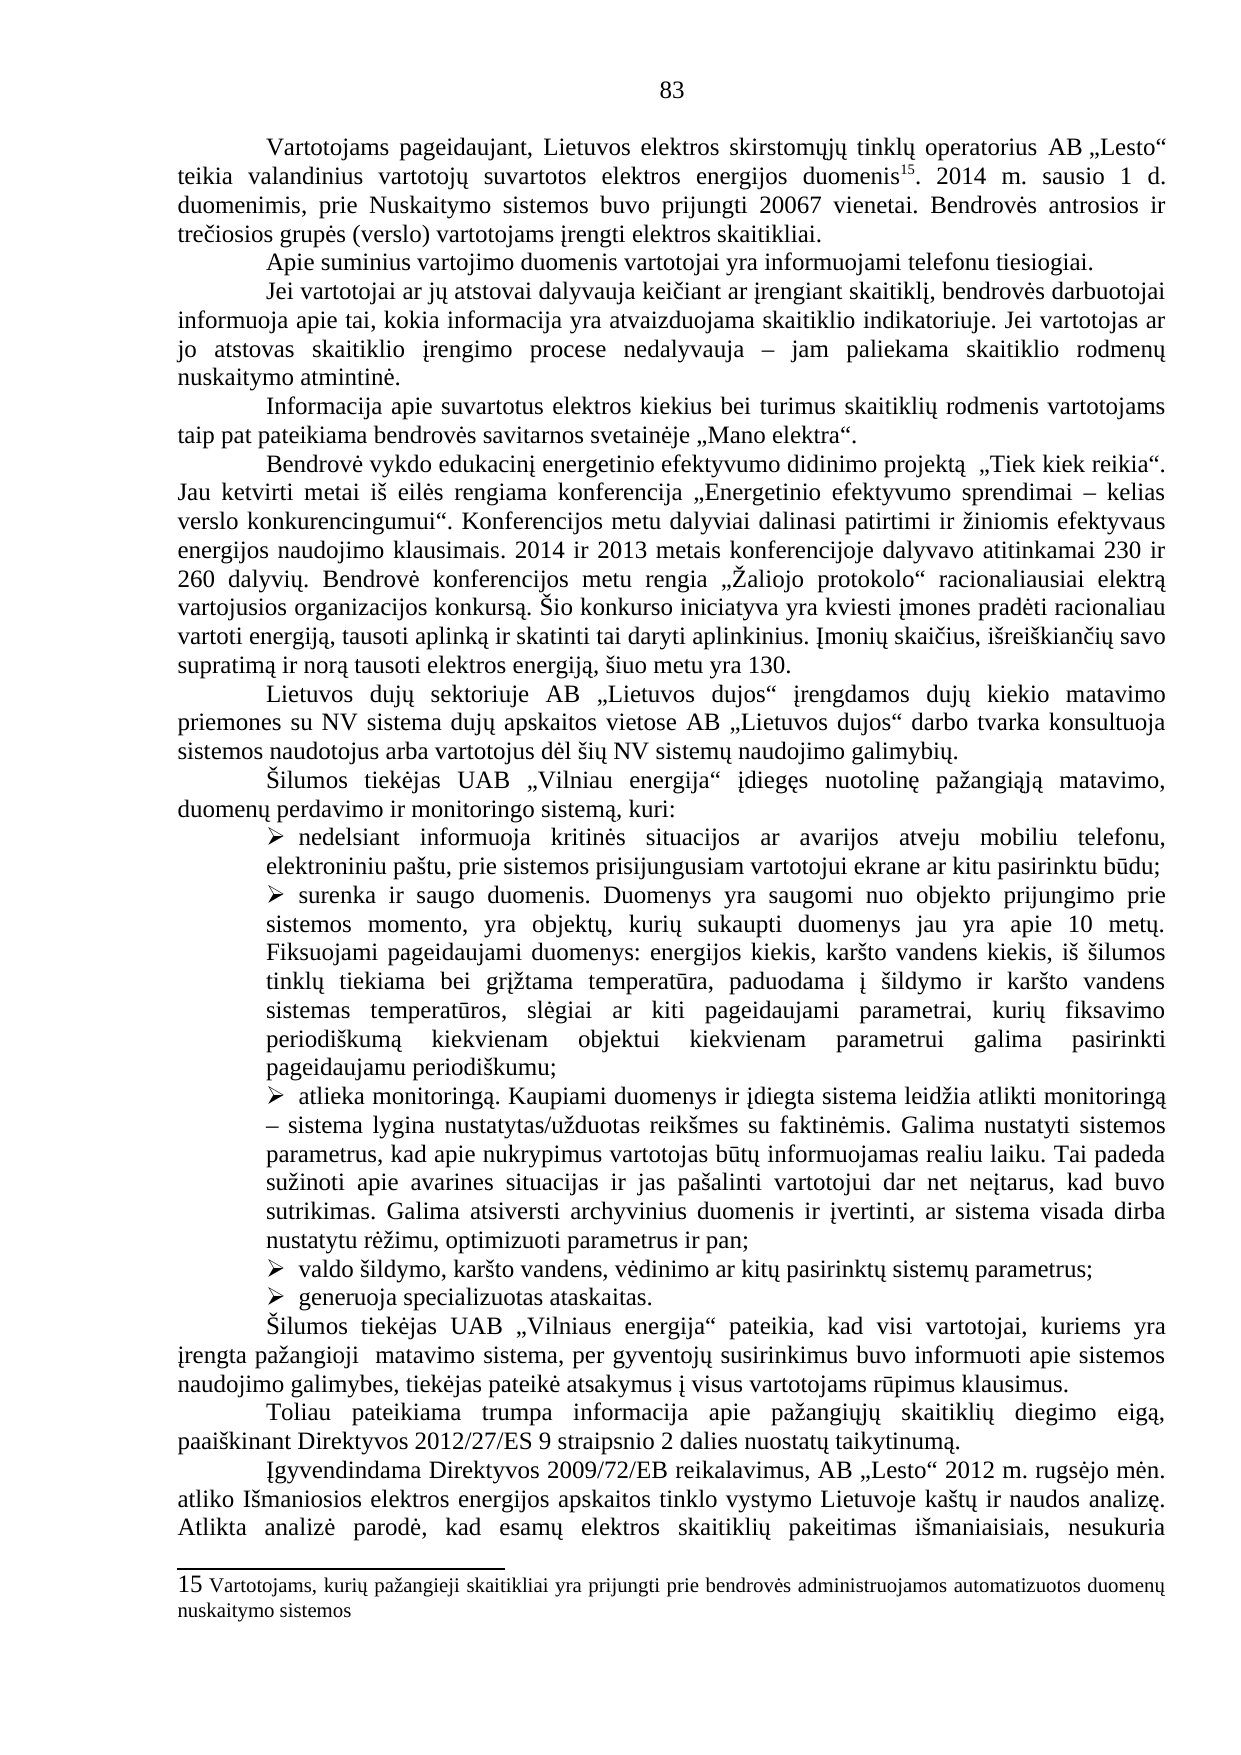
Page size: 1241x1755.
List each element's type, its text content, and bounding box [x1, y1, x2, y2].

text generuoja specializuotas ataskaitas. [266, 1282, 1166, 1311]
text valdo šildymo, karšto vandens, vėdinimo ar kitų pasirinktų sistemų parametrus; [266, 1254, 1166, 1282]
text Bendrovė vykdo edukacinį energetinio efektyvumo didinimo projektą „Tiek kiek reikia“. Jau ketvirti metai iš eilės rengiama konferencija „Energetinio efektyvumo sprendimai – kelias verslo konkurencingumui“. Konferencijos metu dalyviai dalinasi patirtimi ir žiniomis efektyvaus energijos naudojimo klausimais. 2014 ir 2013 metais konferencijoje dalyvavo atitinkamai 230 ir 260 dalyvių. Bendrovė konferencijos metu rengia „Žaliojo protokolo“ racionaliausiai elektrą vartojusios organizacijos konkursą. Šio konkurso iniciatyva yra kviesti įmones pradėti racionaliau vartoti energiją, tausoti aplinką ir skatinti tai daryti aplinkinius. Įmonių skaičius, išreiškiančių savo supratimą ir norą tausoti elektros energiją, šiuo metu yra 130. [177, 449, 1166, 679]
text Jei vartotojai ar jų atstovai dalyvauja keičiant ar įrengiant skaitiklį, bendrovės darbuotojai informuoja apie tai, kokia informacija yra atvaizduojama skaitiklio indikatoriuje. Jei vartotojas ar jo atstovas skaitiklio įrengimo procese nedalyvauja – jam paliekama skaitiklio rodmenų nuskaitymo atmintinė. [177, 276, 1166, 391]
text Apie suminius vartojimo duomenis vartotojai yra informuojami telefonu tiesiogiai. [177, 247, 1166, 276]
text Šilumos tiekėjas UAB „Vilniaus energija“ pateikia, kad visi vartotojai, kuriems yra įrengta pažangioji matavimo sistema, per gyventojų susirinkimus buvo informuoti apie sistemos naudojimo galimybes, tiekėjas pateikė atsakymus į visus vartotojams rūpimus klausimus. [177, 1311, 1166, 1397]
text Toliau pateikiama trumpa informacija apie pažangiųjų skaitiklių diegimo eigą, paaiškinant Direktyvos 2012/27/ES 9 straipsnio 2 dalies nuostatų taikytinumą. [177, 1397, 1166, 1455]
text surenka ir saugo duomenis. Duomenys yra saugomi nuo objekto prijungimo prie sistemos momento, yra objektų, kurių sukaupti duomenys jau yra apie 10 metų. Fiksuojami pageidaujami duomenys: energijos kiekis, karšto vandens kiekis, iš šilumos tinklų tiekiama bei grįžtama temperatūra, paduodama į šildymo ir karšto vandens sistemas temperatūros, slėgiai ar kiti pageidaujami parametrai, kurių fiksavimo periodiškumą kiekvienam objektui kiekvienam parametrui galima pasirinkti pageidaujamu periodiškumu; [266, 880, 1166, 1081]
text Įgyvendindama Direktyvos 2009/72/EB reikalavimus, AB „Lesto“ 2012 m. rugsėjo mėn. atliko Išmaniosios elektros energijos apskaitos tinklo vystymo Lietuvoje kaštų ir naudos analizę. Atlikta analizė parodė, kad esamų elektros skaitiklių pakeitimas išmaniaisiais, nesukuria [177, 1455, 1166, 1541]
text atlieka monitoringą. Kaupiami duomenys ir įdiegta sistema leidžia atlikti monitoringą – sistema lygina nustatytas/užduotas reikšmes su faktinėmis. Galima nustatyti sistemos parametrus, kad apie nukrypimus vartotojas būtų informuojamas realiu laiku. Tai padeda sužinoti apie avarines situacijas ir jas pašalinti vartotojui dar net neįtarus, kad buvo sutrikimas. Galima atsiversti archyvinius duomenis ir įvertinti, ar sistema visada dirba nustatytu rėžimu, optimizuoti parametrus ir pan; [266, 1081, 1166, 1254]
text Lietuvos dujų sektoriuje AB „Lietuvos dujos“ įrengdamos dujų kiekio matavimo priemones su NV sistema dujų apskaitos vietose AB „Lietuvos dujos“ darbo tvarka konsultuoja sistemos naudotojus arba vartotojus dėl šių NV sistemų naudojimo galimybių. [177, 679, 1166, 765]
text Vartotojams pageidaujant, Lietuvos elektros skirstomųjų tinklų operatorius AB „Lesto“ teikia valandinius vartotojų suvartotos elektros energijos duomenis. 2014 m. sausio 1 d. duomenimis, prie Nuskaitymo sistemos buvo prijungti 20067 vienetai. Bendrovės antrosios ir trečiosios grupės (verslo) vartotojams įrengti elektros skaitikliai. [177, 132, 1166, 247]
text Vartotojams, kurių pažangieji skaitikliai yra prijungti prie bendrovės administruojamos automatizuotos duomenų nuskaitymo sistemos [177, 1569, 1166, 1622]
text Šilumos tiekėjas UAB „Vilniau energija“ įdiegęs nuotolinę pažangiąją matavimo, duomenų perdavimo ir monitoringo sistemą, kuri: [177, 765, 1166, 822]
text nedelsiant informuoja kritinės situacijos ar avarijos atveju mobiliu telefonu, elektroniniu paštu, prie sistemos prisijungusiam vartotojui ekrane ar kitu pasirinktu būdu; [266, 822, 1166, 880]
text Informacija apie suvartotus elektros kiekius bei turimus skaitiklių rodmenis vartotojams taip pat pateikiama bendrovės savitarnos svetainėje „Mano elektra“. [177, 391, 1166, 449]
